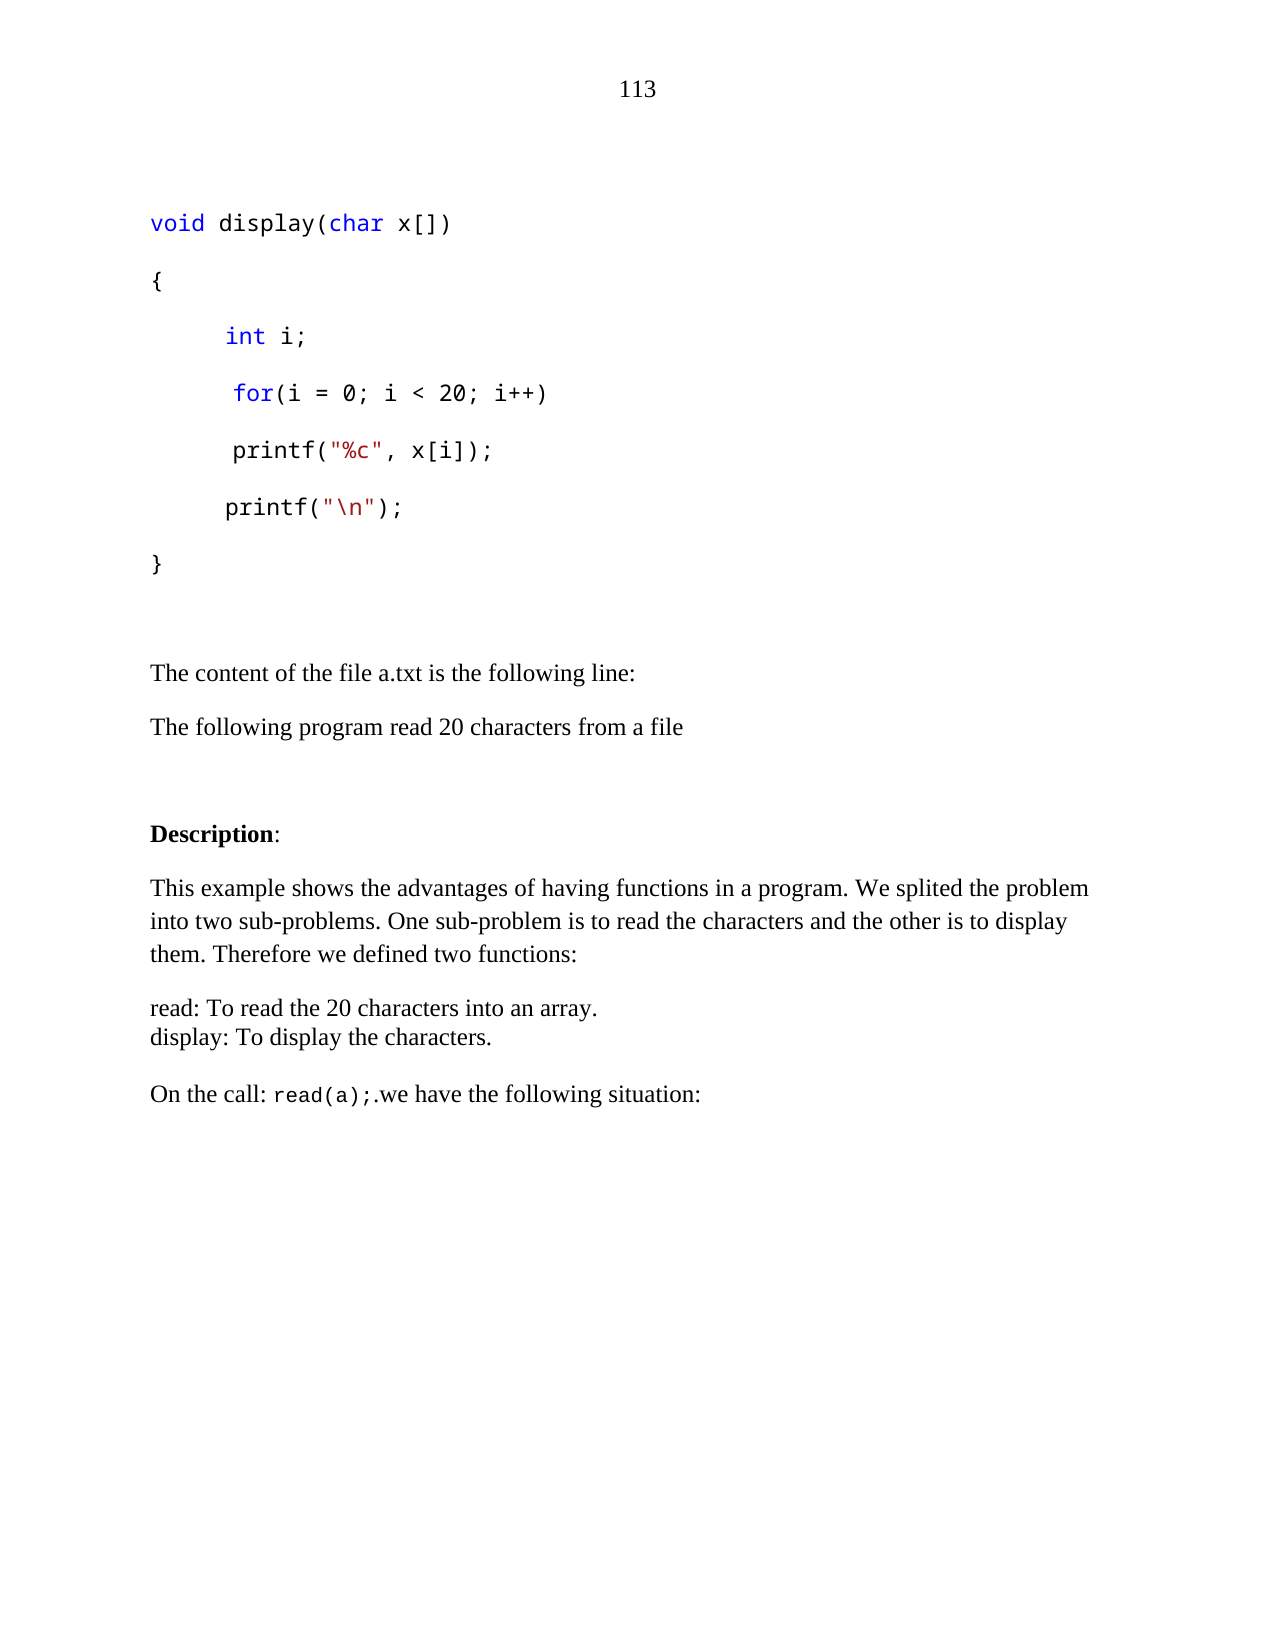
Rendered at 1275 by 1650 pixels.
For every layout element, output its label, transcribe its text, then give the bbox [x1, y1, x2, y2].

text The following program read 20 characters from a file [150, 712, 1125, 741]
text { [150, 263, 1125, 295]
text void display(char x[]) [150, 207, 1125, 238]
subtitle read: To read the 20 characters into an array. [150, 993, 1125, 1022]
text printf("\n"); [150, 491, 1125, 522]
text } [150, 547, 1125, 579]
subtitle display: To display the characters. [150, 1022, 1125, 1051]
subtitle On the call: read(a);.we have the following situation: [150, 1079, 1125, 1109]
text for(i = 0; i < 20; i++) [150, 377, 1125, 408]
text Description: [150, 819, 1125, 848]
text The content of the file a.txt is the following line: [150, 658, 1125, 687]
text printf("%c", x[i]); [150, 434, 1125, 465]
text int i; [150, 320, 1125, 352]
text This example shows the advantages of having functions in a program. We splited the problem into two sub-problems. One sub-problem is to read the characters and the other is to display them. Therefore we defined two functions: [150, 873, 1125, 968]
